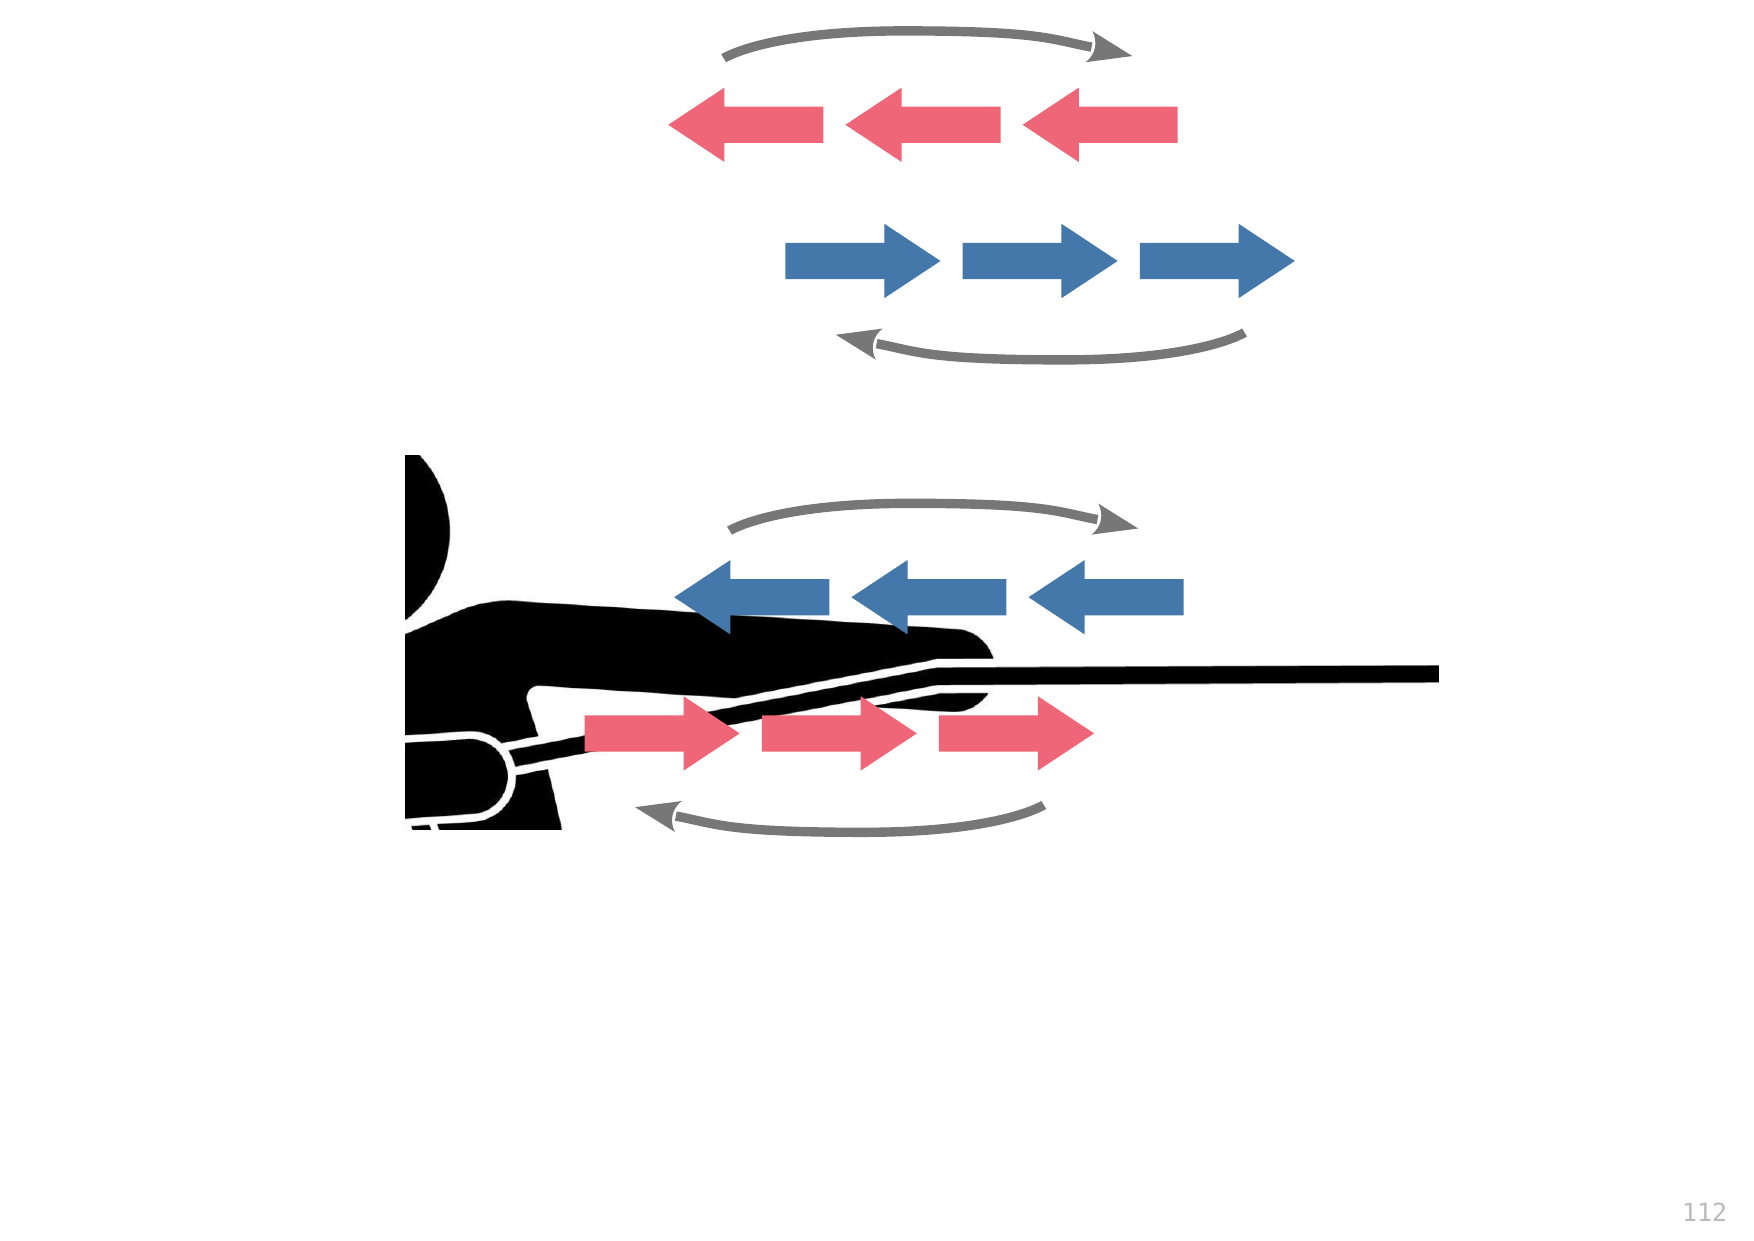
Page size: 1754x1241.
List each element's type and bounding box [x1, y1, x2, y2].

text_box [674, 560, 830, 635]
text_box [845, 87, 1001, 162]
picture [405, 455, 1439, 830]
text_box [1139, 223, 1295, 299]
text_box [668, 87, 824, 162]
text_box [785, 223, 941, 299]
text_box [938, 696, 1095, 771]
text_box [1028, 560, 1184, 635]
text_box [851, 560, 1007, 635]
text_box [1022, 87, 1178, 162]
text_box [962, 223, 1118, 299]
text_box [584, 696, 740, 771]
text_box [761, 696, 917, 771]
